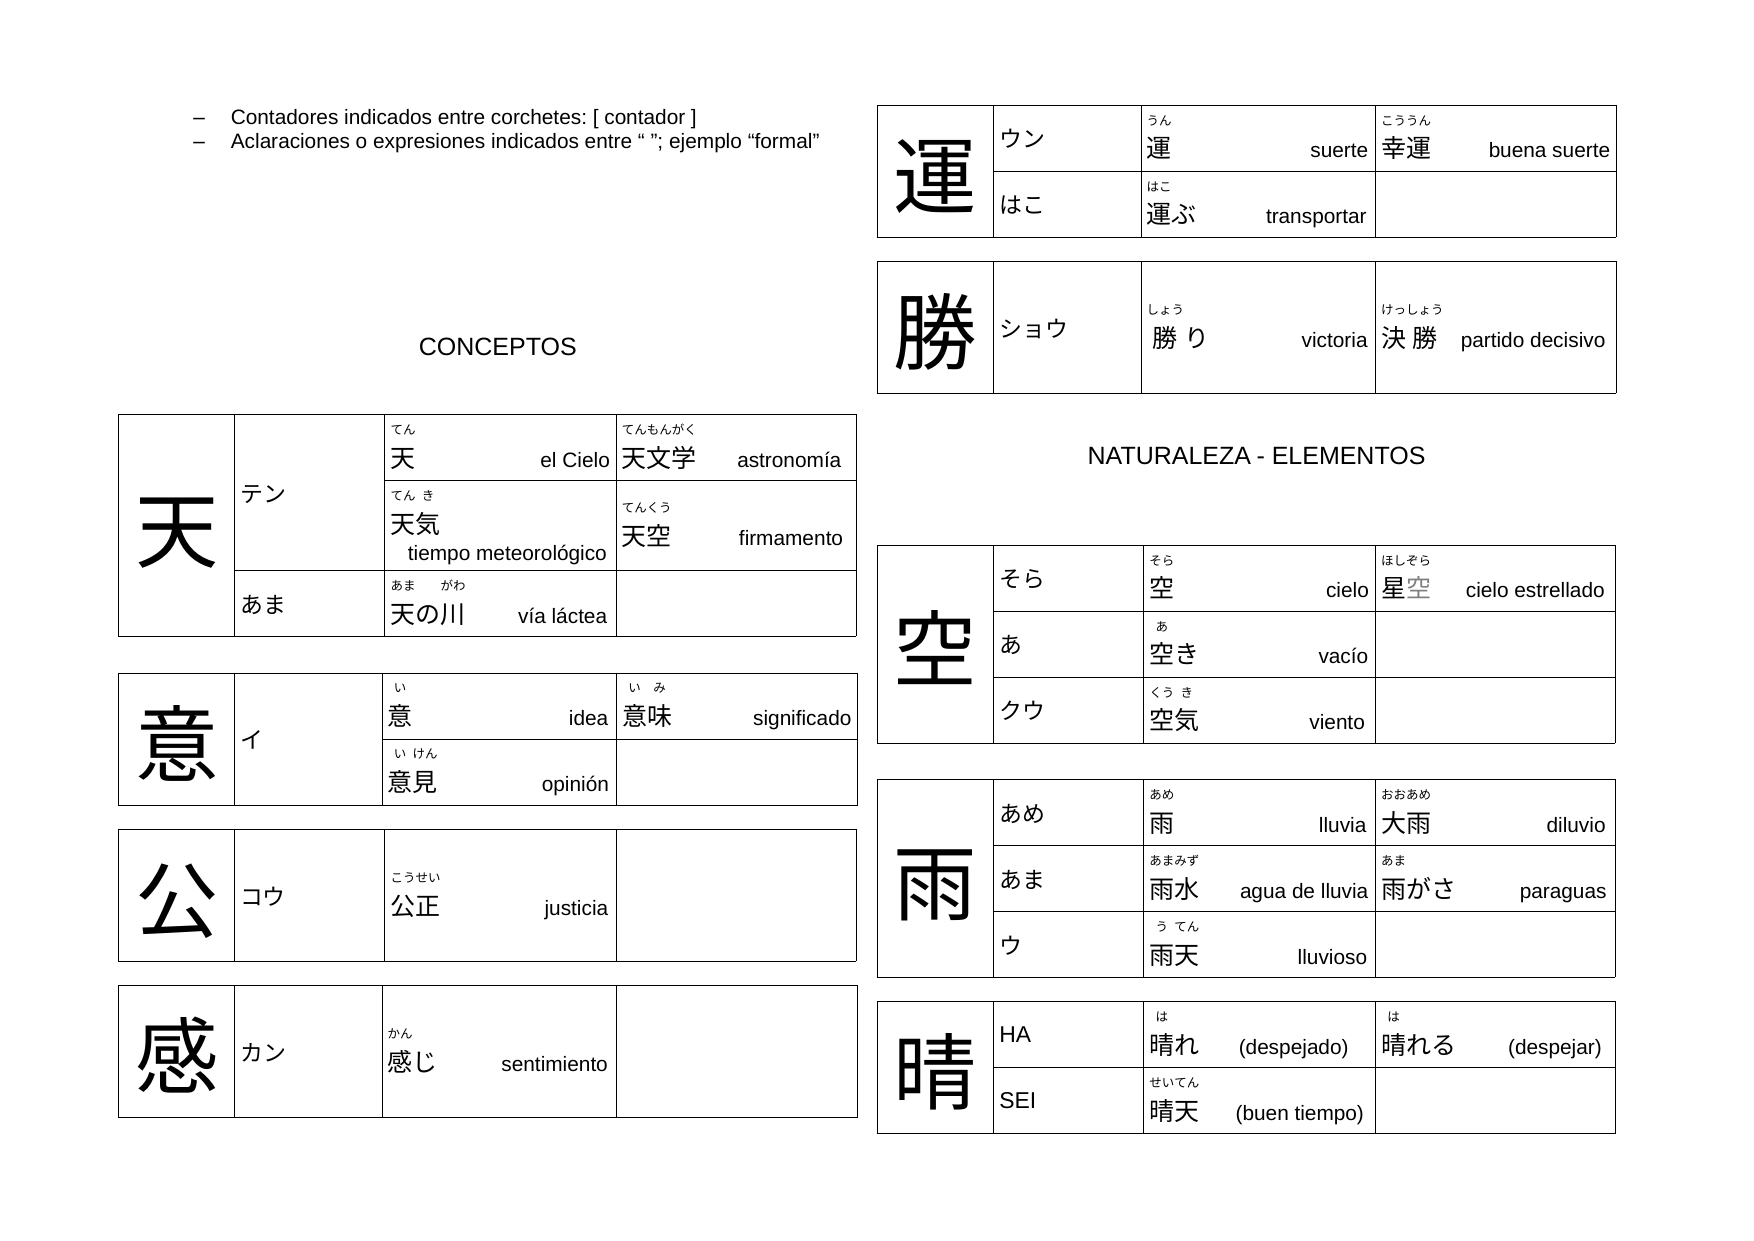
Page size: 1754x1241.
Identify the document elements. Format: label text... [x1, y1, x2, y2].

table_header 感 [119, 986, 234, 1117]
table_header 星ほし空ぞら cielo estrellado [1376, 546, 1615, 611]
table_cell 空くう気き viento [1144, 678, 1375, 743]
table_header 運うん suerte [1142, 106, 1375, 171]
table_header そら [994, 546, 1143, 611]
table_header 雨 [878, 780, 993, 977]
table_cell 天あまの川がわ vía láctea [385, 571, 616, 636]
table_header テン [235, 415, 384, 570]
table_cell あ [994, 612, 1143, 677]
table_cell あま [235, 571, 384, 636]
table_cell はこ [994, 172, 1141, 237]
table_header 勝しょうり victoria [1142, 262, 1375, 393]
table_cell 雨う天てん lluvioso [1144, 912, 1375, 977]
table_header [617, 986, 857, 1117]
table_header 雨あめ lluvia [1144, 780, 1375, 845]
table_header 天 [119, 415, 234, 636]
list Aclaraciones o expresiones indicados entre “ ”; ejemplo “formal” [193, 129, 877, 153]
table_header ウン [994, 106, 1141, 171]
text CONCEPTOS [118, 332, 877, 361]
table_cell 天てん空くう firmamento [617, 481, 856, 570]
table_cell [1376, 1068, 1615, 1133]
table_header イ [235, 674, 382, 805]
table_header 意 [119, 674, 234, 805]
table_header 天てん el Cielo [385, 415, 616, 480]
table_cell [1376, 612, 1615, 677]
table_header 勝 [878, 262, 993, 393]
text NATURALEZA - ELEMENTOS [877, 441, 1636, 470]
table_header 空そら cielo [1144, 546, 1375, 611]
table_header 決けっ勝しょう partido decisivo [1376, 262, 1616, 393]
table_cell [1376, 172, 1616, 237]
table_header あめ [994, 780, 1143, 845]
table_header 空 [878, 546, 993, 743]
table_header 公こう正せい justicia [385, 830, 616, 961]
table_header 公 [119, 830, 234, 961]
table_cell あま [994, 846, 1143, 911]
table_cell 天てん気き tiempo meteorológico [385, 481, 616, 570]
table_header ショウ [994, 262, 1141, 393]
table_cell [617, 740, 857, 805]
table_cell [1376, 678, 1615, 743]
table_header コウ [235, 830, 384, 961]
table_header 晴 [878, 1002, 993, 1133]
table_cell 意い見けん opinión [383, 740, 616, 805]
table_cell [1376, 912, 1615, 977]
table_cell 晴せい天てん (buen tiempo) [1144, 1068, 1375, 1133]
table_header 天てん文もん学がく astronomía [617, 415, 856, 480]
list Contadores indicados entre corchetes: [ contador ] [193, 105, 877, 129]
table_header 運 [878, 106, 993, 237]
table_header 意い味み significado [617, 674, 857, 738]
table_header 幸こう運うん buena suerte [1376, 106, 1616, 171]
table_cell [617, 571, 856, 636]
table_header 晴はれ (despejado) [1144, 1002, 1375, 1067]
table_header HA [994, 1002, 1143, 1067]
table_header カン [235, 986, 382, 1117]
table_cell 雨あま水みず agua de lluvia [1144, 846, 1375, 911]
table_header 感かんじ sentimiento [383, 986, 616, 1117]
table_header 意い idea [383, 674, 616, 738]
table_header [617, 830, 856, 961]
table_cell SEI [994, 1068, 1143, 1133]
table_header 晴はれる (despejar) [1376, 1002, 1615, 1067]
table_cell 空あき vacío [1144, 612, 1375, 677]
table_cell 運はこぶ transportar [1142, 172, 1375, 237]
table_cell クウ [994, 678, 1143, 743]
table_cell 雨あまがさ paraguas [1376, 846, 1615, 911]
table_cell ウ [994, 912, 1143, 977]
table_header 大おお雨あめ diluvio [1376, 780, 1615, 845]
